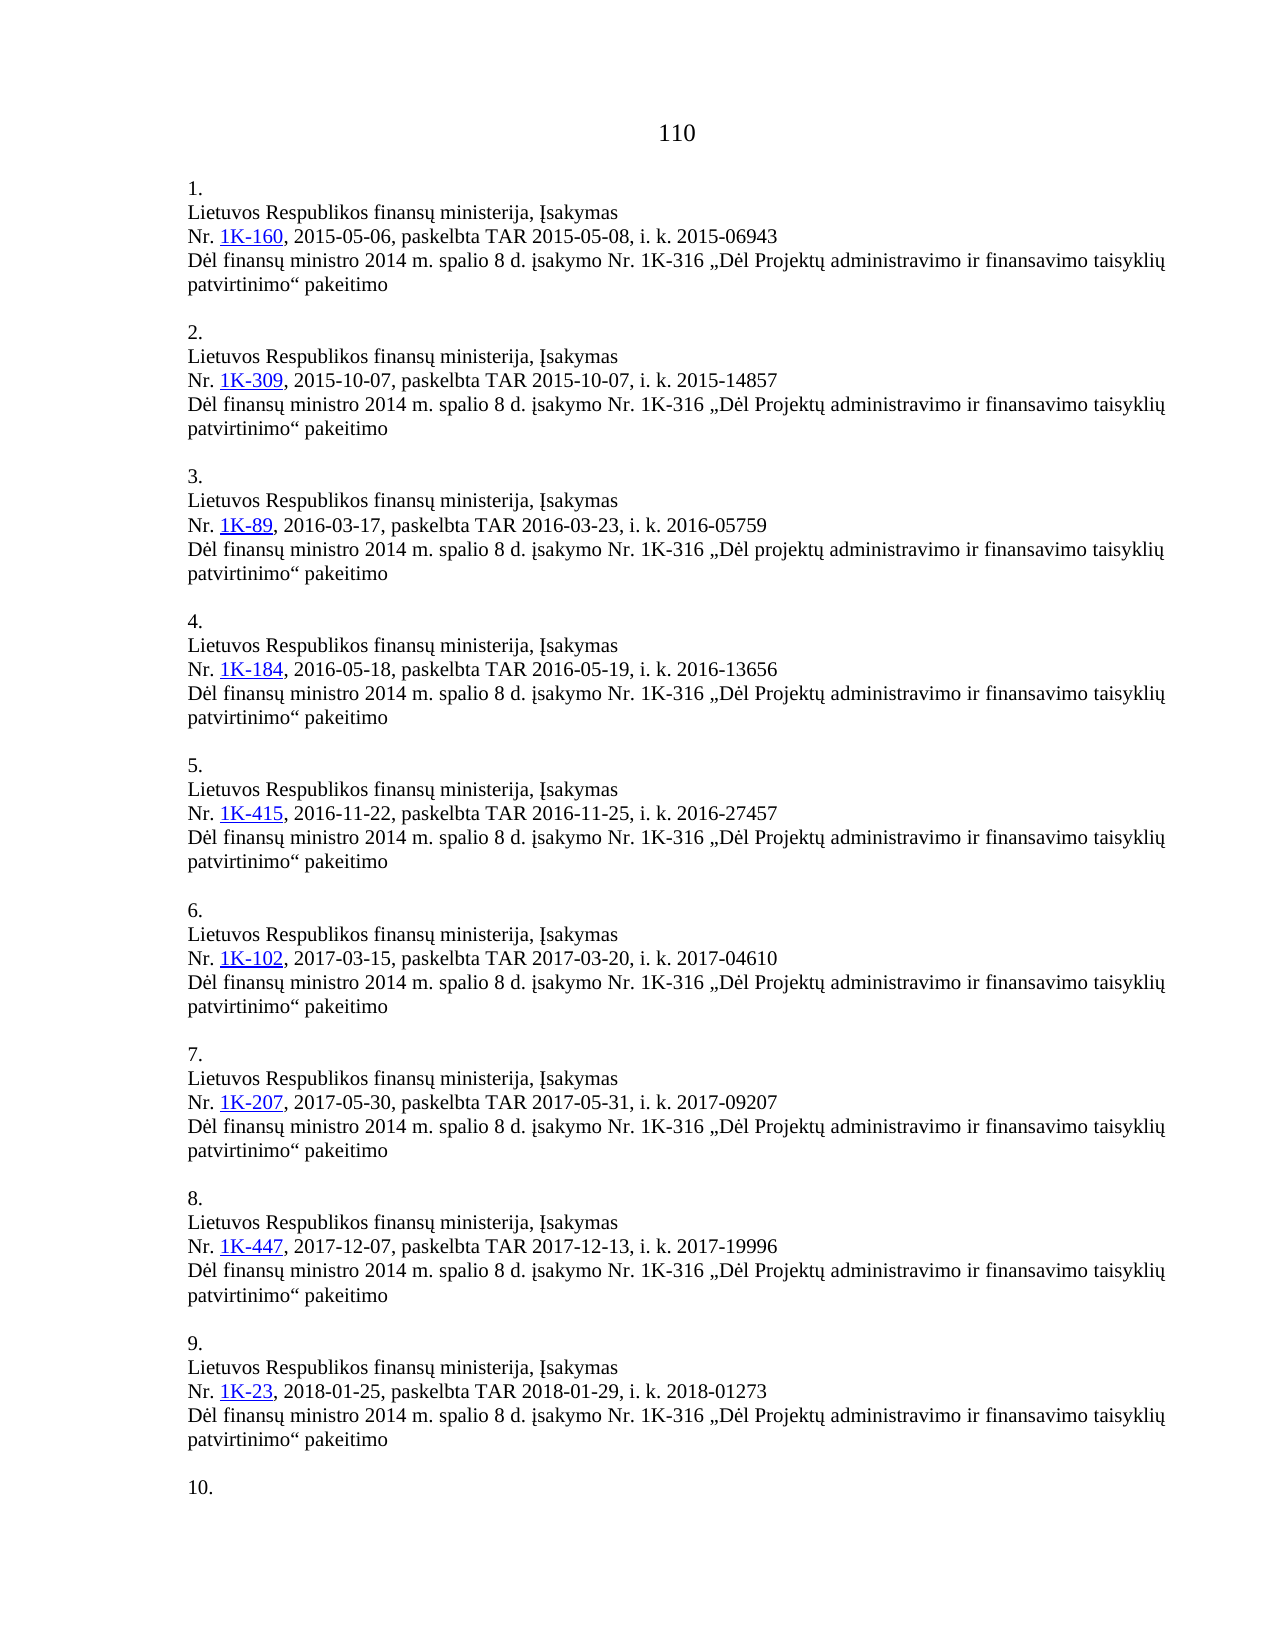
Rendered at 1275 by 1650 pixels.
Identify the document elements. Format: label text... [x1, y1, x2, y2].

text Lietuvos Respublikos finansų ministerija, Įsakymas [187, 922, 1167, 946]
text Lietuvos Respublikos finansų ministerija, Įsakymas [187, 488, 1167, 512]
text Lietuvos Respublikos finansų ministerija, Įsakymas [187, 777, 1167, 801]
text Lietuvos Respublikos finansų ministerija, Įsakymas [187, 344, 1167, 368]
text 4. [187, 609, 1167, 633]
text Nr. 1K-207, 2017-05-30, paskelbta TAR 2017-05-31, i. k. 2017-09207 [187, 1090, 1167, 1114]
text 9. [187, 1331, 1167, 1355]
text Nr. 1K-447, 2017-12-07, paskelbta TAR 2017-12-13, i. k. 2017-19996 [187, 1234, 1167, 1258]
text Dėl finansų ministro 2014 m. spalio 8 d. įsakymo Nr. 1K-316 „Dėl projektų administravimo ir finansavimo taisyklių patvirtinimo“ pakeitimo [187, 537, 1167, 585]
text Dėl finansų ministro 2014 m. spalio 8 d. įsakymo Nr. 1K-316 „Dėl Projektų administravimo ir finansavimo taisyklių patvirtinimo“ pakeitimo [187, 970, 1167, 1018]
text Lietuvos Respublikos finansų ministerija, Įsakymas [187, 1355, 1167, 1379]
text Lietuvos Respublikos finansų ministerija, Įsakymas [187, 1066, 1167, 1090]
text Nr. 1K-23, 2018-01-25, paskelbta TAR 2018-01-29, i. k. 2018-01273 [187, 1379, 1167, 1403]
text Dėl finansų ministro 2014 m. spalio 8 d. įsakymo Nr. 1K-316 „Dėl Projektų administravimo ir finansavimo taisyklių patvirtinimo“ pakeitimo [187, 1114, 1167, 1162]
text 10. [187, 1475, 1167, 1499]
text 1. [187, 176, 1167, 200]
text Nr. 1K-309, 2015-10-07, paskelbta TAR 2015-10-07, i. k. 2015-14857 [187, 368, 1167, 392]
text 6. [187, 897, 1167, 922]
text Nr. 1K-160, 2015-05-06, paskelbta TAR 2015-05-08, i. k. 2015-06943 [187, 224, 1167, 248]
text Dėl finansų ministro 2014 m. spalio 8 d. įsakymo Nr. 1K-316 „Dėl Projektų administravimo ir finansavimo taisyklių patvirtinimo“ pakeitimo [187, 825, 1167, 873]
text Dėl finansų ministro 2014 m. spalio 8 d. įsakymo Nr. 1K-316 „Dėl Projektų administravimo ir finansavimo taisyklių patvirtinimo“ pakeitimo [187, 248, 1167, 296]
text 7. [187, 1042, 1167, 1066]
text Nr. 1K-89, 2016-03-17, paskelbta TAR 2016-03-23, i. k. 2016-05759 [187, 512, 1167, 537]
text 3. [187, 464, 1167, 488]
text Lietuvos Respublikos finansų ministerija, Įsakymas [187, 1210, 1167, 1234]
text 8. [187, 1186, 1167, 1210]
text Dėl finansų ministro 2014 m. spalio 8 d. įsakymo Nr. 1K-316 „Dėl Projektų administravimo ir finansavimo taisyklių patvirtinimo“ pakeitimo [187, 681, 1167, 729]
text Lietuvos Respublikos finansų ministerija, Įsakymas [187, 633, 1167, 657]
text 2. [187, 320, 1167, 344]
text 5. [187, 753, 1167, 777]
text Dėl finansų ministro 2014 m. spalio 8 d. įsakymo Nr. 1K-316 „Dėl Projektų administravimo ir finansavimo taisyklių patvirtinimo“ pakeitimo [187, 1403, 1167, 1451]
text Nr. 1K-415, 2016-11-22, paskelbta TAR 2016-11-25, i. k. 2016-27457 [187, 801, 1167, 825]
text Lietuvos Respublikos finansų ministerija, Įsakymas [187, 200, 1167, 224]
text Dėl finansų ministro 2014 m. spalio 8 d. įsakymo Nr. 1K-316 „Dėl Projektų administravimo ir finansavimo taisyklių patvirtinimo“ pakeitimo [187, 1258, 1167, 1307]
text Dėl finansų ministro 2014 m. spalio 8 d. įsakymo Nr. 1K-316 „Dėl Projektų administravimo ir finansavimo taisyklių patvirtinimo“ pakeitimo [187, 392, 1167, 440]
text Nr. 1K-102, 2017-03-15, paskelbta TAR 2017-03-20, i. k. 2017-04610 [187, 946, 1167, 970]
text Nr. 1K-184, 2016-05-18, paskelbta TAR 2016-05-19, i. k. 2016-13656 [187, 657, 1167, 681]
